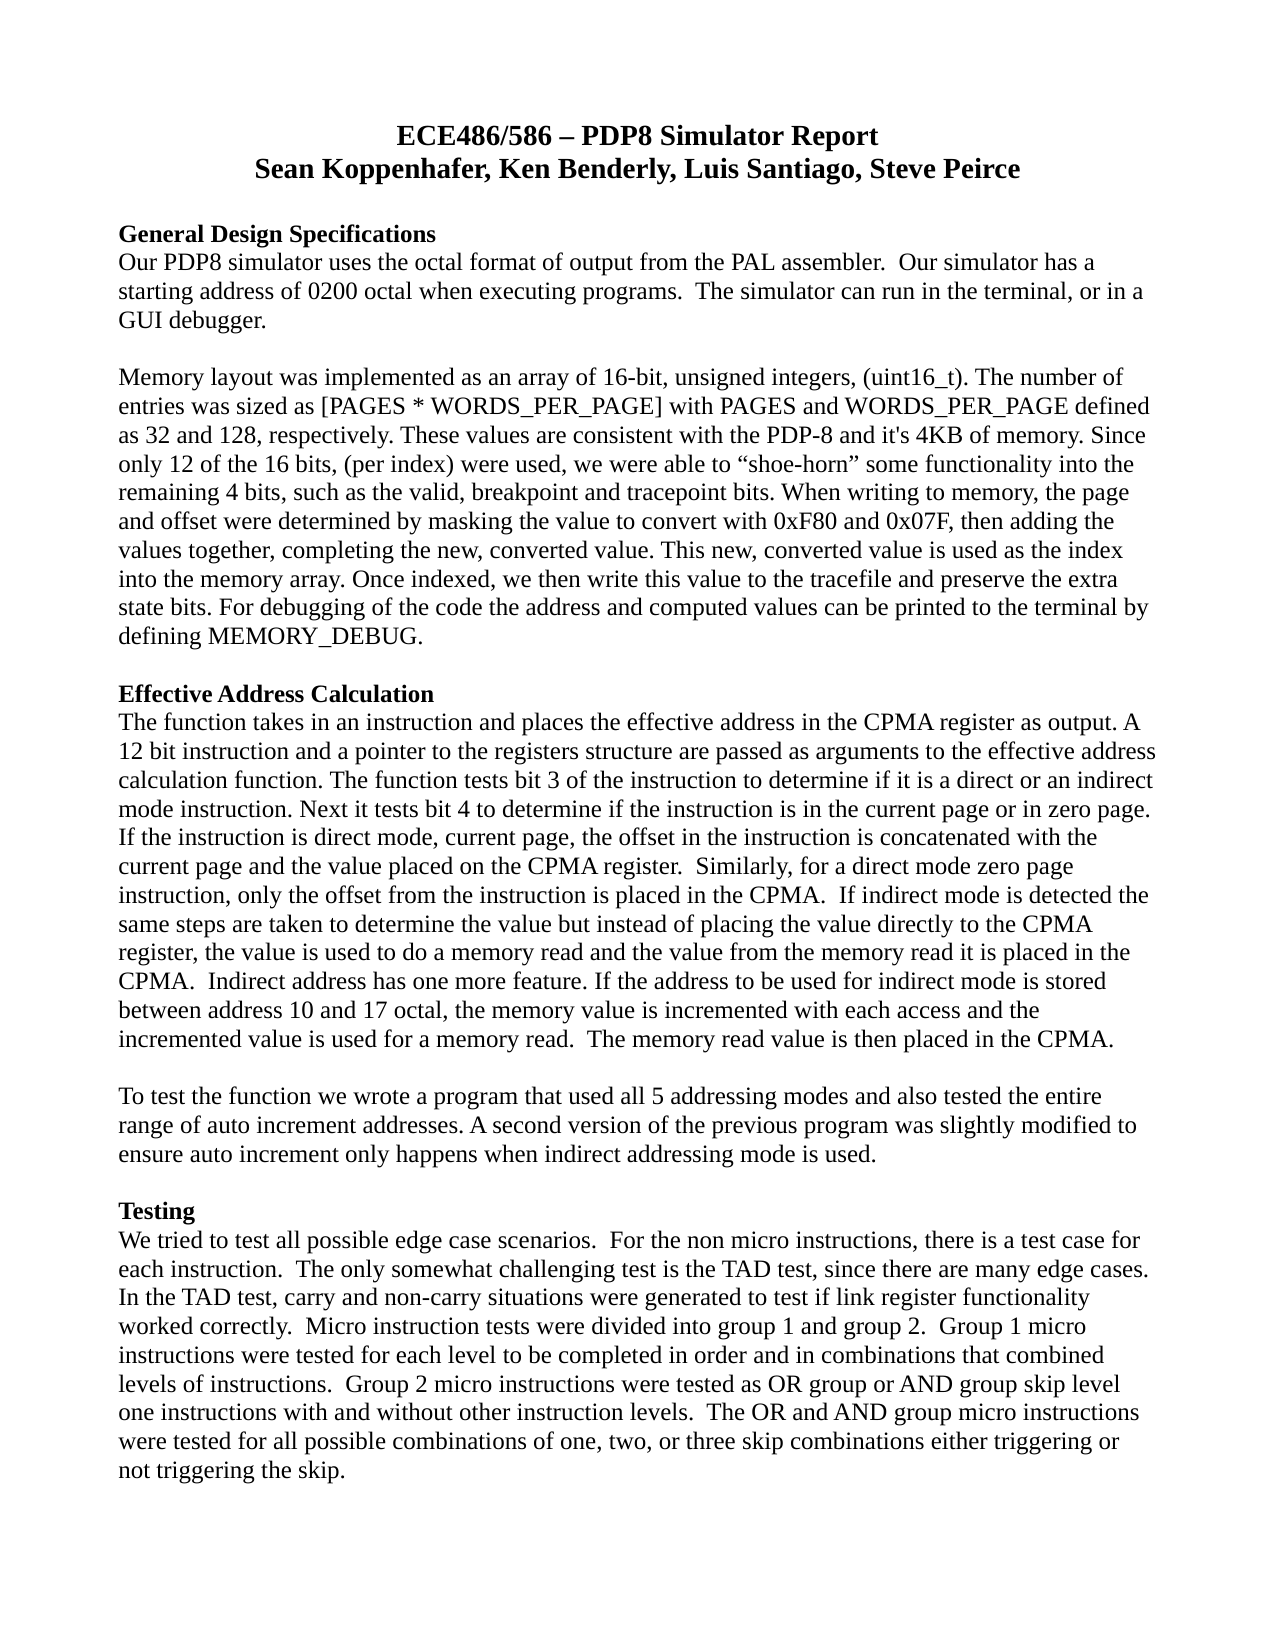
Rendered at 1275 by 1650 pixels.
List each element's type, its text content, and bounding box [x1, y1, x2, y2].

text Testing [118, 1196, 1157, 1225]
text General Design Specifications [118, 219, 1157, 247]
text To test the function we wrote a program that used all 5 addressing modes and also tested the entire range of auto increment addresses. A second version of the previous program was slightly modified to ensure auto increment only happens when indirect addressing mode is used. [118, 1081, 1157, 1167]
text Memory layout was implemented as an array of 16-bit, unsigned integers, (uint16_t). The number of entries was sized as [PAGES * WORDS_PER_PAGE] with PAGES and WORDS_PER_PAGE defined as 32 and 128, respectively. These values are consistent with the PDP-8 and it's 4KB of memory. Since only 12 of the 16 bits, (per index) were used, we were able to “shoe-horn” some functionality into the remaining 4 bits, such as the valid, breakpoint and tracepoint bits. When writing to memory, the page and offset were determined by masking the value to convert with 0xF80 and 0x07F, then adding the values together, completing the new, converted value. This new, converted value is used as the index into the memory array. Once indexed, we then write this value to the tracefile and preserve the extra state bits. For debugging of the code the address and computed values can be printed to the terminal by defining MEMORY_DEBUG. [118, 362, 1157, 650]
text Our PDP8 simulator uses the octal format of output from the PAL assembler. Our simulator has a starting address of 0200 octal when executing programs. The simulator can run in the terminal, or in a GUI debugger. [118, 247, 1157, 334]
text Effective Address Calculation [118, 679, 1157, 707]
text We tried to test all possible edge case scenarios. For the non micro instructions, there is a test case for each instruction. The only somewhat challenging test is the TAD test, since there are many edge cases. In the TAD test, carry and non-carry situations were generated to test if link register functionality worked correctly. Micro instruction tests were divided into group 1 and group 2. Group 1 micro instructions were tested for each level to be completed in order and in combinations that combined levels of instructions. Group 2 micro instructions were tested as OR group or AND group skip level one instructions with and without other instruction levels. The OR and AND group micro instructions were tested for all possible combinations of one, two, or three skip combinations either triggering or not triggering the skip. [118, 1225, 1157, 1484]
text Sean Koppenhafer, Ken Benderly, Luis Santiago, Steve Peirce [118, 152, 1157, 185]
text The function takes in an instruction and places the effective address in the CPMA register as output. A 12 bit instruction and a pointer to the registers structure are passed as arguments to the effective address calculation function. The function tests bit 3 of the instruction to determine if it is a direct or an indirect mode instruction. Next it tests bit 4 to determine if the instruction is in the current page or in zero page. If the instruction is direct mode, current page, the offset in the instruction is concatenated with the current page and the value placed on the CPMA register. Similarly, for a direct mode zero page instruction, only the offset from the instruction is placed in the CPMA. If indirect mode is detected the same steps are taken to determine the value but instead of placing the value directly to the CPMA register, the value is used to do a memory read and the value from the memory read it is placed in the CPMA. Indirect address has one more feature. If the address to be used for indirect mode is stored between address 10 and 17 octal, the memory value is incremented with each access and the incremented value is used for a memory read. The memory read value is then placed in the CPMA. [118, 707, 1157, 1052]
text ECE486/586 – PDP8 Simulator Report [118, 118, 1157, 152]
